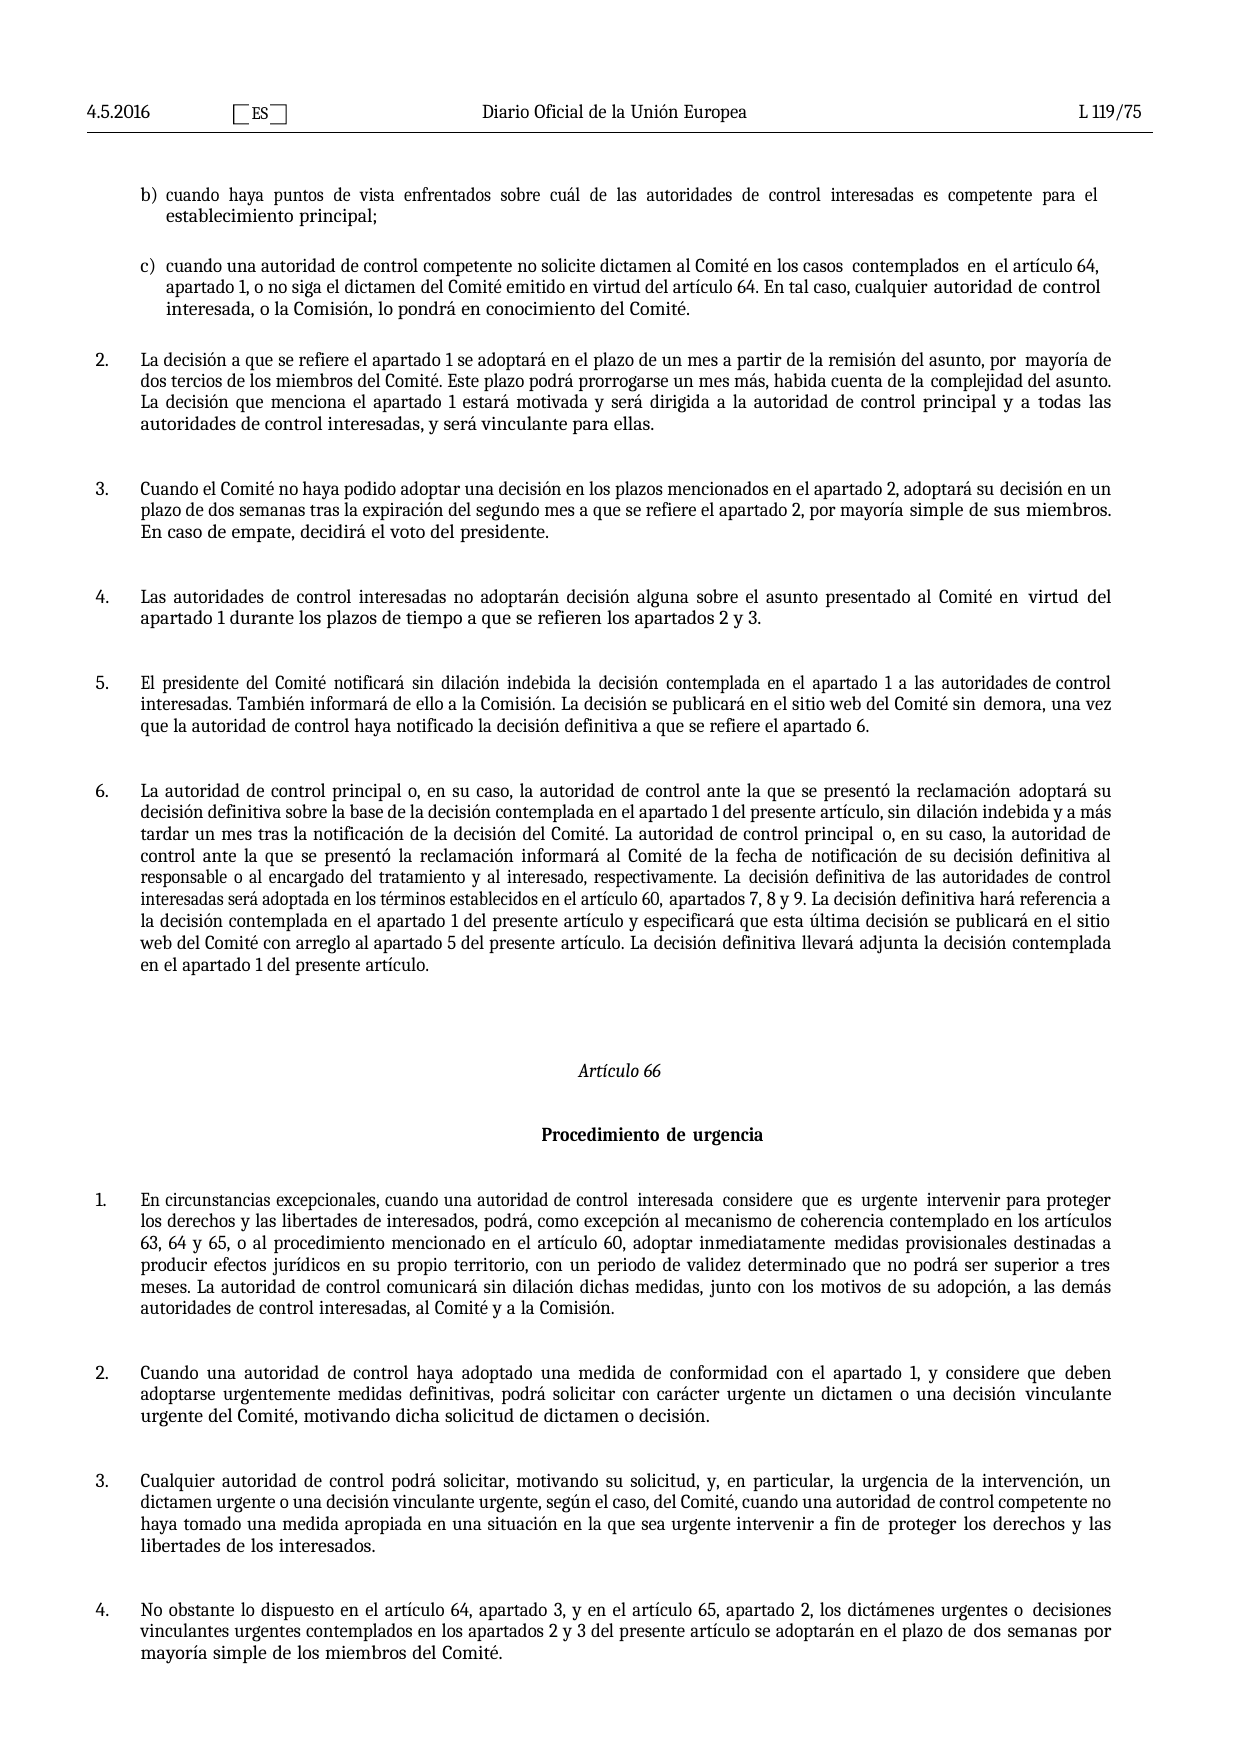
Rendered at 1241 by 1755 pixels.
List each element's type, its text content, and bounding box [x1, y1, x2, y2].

list El presidente del Comité notificará sin dilación indebida la decisión contemplada en el apartado 1 a las autoridades de control interesadas. También informará de ello a la Comisión. La decisión se publicará en el sitio web del Comité sin demora, una vez que la autoridad de control haya notificado la decisión definitiva a que se refiere el apartado 6. [129, 672, 1111, 737]
list La autoridad de control principal o, en su caso, la autoridad de control ante la que se presentó la reclamación adoptará su decisión definitiva sobre la base de la decisión contemplada en el apartado 1 del presente artículo, sin dilación indebida y a más tardar un mes tras la notificación de la decisión del Comité. La autoridad de control principal o, en su caso, la autoridad de control ante la que se presentó la reclamación informará al Comité de la fecha de notificación de su decisión definitiva al responsable o al encargado del tratamiento y al interesado, respectivamente. La decisión definitiva de las autoridades de control interesadas será adoptada en los términos establecidos en el artículo 60, apartados 7, 8 y 9. La decisión definitiva hará referencia a la decisión contemplada en el apartado 1 del presente artículo y especificará que esta última decisión se publicará en el sitio web del Comité con arreglo al apartado 5 del presente artículo. La decisión definitiva llevará adjunta la decisión contemplada en el apartado 1 del presente artículo. [129, 780, 1111, 976]
list cuando haya puntos de vista enfrentados sobre cuál de las autoridades de control interesadas es competente para el establecimiento principal; [140, 184, 1101, 227]
list En circunstancias excepcionales, cuando una autoridad de control interesada considere que es urgente intervenir para proteger los derechos y las libertades de interesados, podrá, como excepción al mecanismo de coherencia contemplado en los artículos 63, 64 y 65, o al procedimiento mencionado en el artículo 60, adoptar inmediatamente medidas provisionales destinadas a producir efectos jurídicos en su propio territorio, con un periodo de validez determinado que no podrá ser superior a tres meses. La autoridad de control comunicará sin dilación dichas medidas, junto con los motivos de su adopción, a las demás autoridades de control interesadas, al Comité y a la Comisión. [129, 1189, 1111, 1320]
subtitle Procedimiento de urgencia [193, 1124, 1111, 1147]
list Cualquier autoridad de control podrá solicitar, motivando su solicitud, y, en particular, la urgencia de la intervención, un dictamen urgente o una decisión vinculante urgente, según el caso, del Comité, cuando una autoridad de control competente no haya tomado una medida apropiada en una situación en la que sea urgente intervenir a fin de proteger los derechos y las libertades de los interesados. [129, 1470, 1111, 1557]
list No obstante lo dispuesto en el artículo 64, apartado 3, y en el artículo 65, apartado 2, los dictámenes urgentes o decisiones vinculantes urgentes contemplados en los apartados 2 y 3 del presente artículo se adoptarán en el plazo de dos semanas por mayoría simple de los miembros del Comité. [129, 1599, 1111, 1665]
list La decisión a que se refiere el apartado 1 se adoptará en el plazo de un mes a partir de la remisión del asunto, por mayoría de dos tercios de los miembros del Comité. Este plazo podrá prorrogarse un mes más, habida cuenta de la complejidad del asunto. La decisión que menciona el apartado 1 estará motivada y será dirigida a la autoridad de control principal y a todas las autoridades de control interesadas, y será vinculante para ellas. [129, 349, 1111, 436]
list cuando una autoridad de control competente no solicite dictamen al Comité en los casos contemplados en el artículo 64, apartado 1, o no siga el dictamen del Comité emitido en virtud del artículo 64. En tal caso, cualquier autoridad de control interesada, o la Comisión, lo pondrá en conocimiento del Comité. [140, 255, 1101, 321]
text Artículo 66 [193, 1059, 1047, 1082]
list Las autoridades de control interesadas no adoptarán decisión alguna sobre el asunto presentado al Comité en virtud del apartado 1 durante los plazos de tiempo a que se refieren los apartados 2 y 3. [129, 586, 1111, 630]
list Cuando una autoridad de control haya adoptado una medida de conformidad con el apartado 1, y considere que deben adoptarse urgentemente medidas definitivas, podrá solicitar con carácter urgente un dictamen o una decisión vinculante urgente del Comité, motivando dicha solicitud de dictamen o decisión. [129, 1362, 1111, 1427]
list Cuando el Comité no haya podido adoptar una decisión en los plazos mencionados en el apartado 2, adoptará su decisión en un plazo de dos semanas tras la expiración del segundo mes a que se refiere el apartado 2, por mayoría simple de sus miembros. En caso de empate, decidirá el voto del presidente. [129, 478, 1111, 544]
